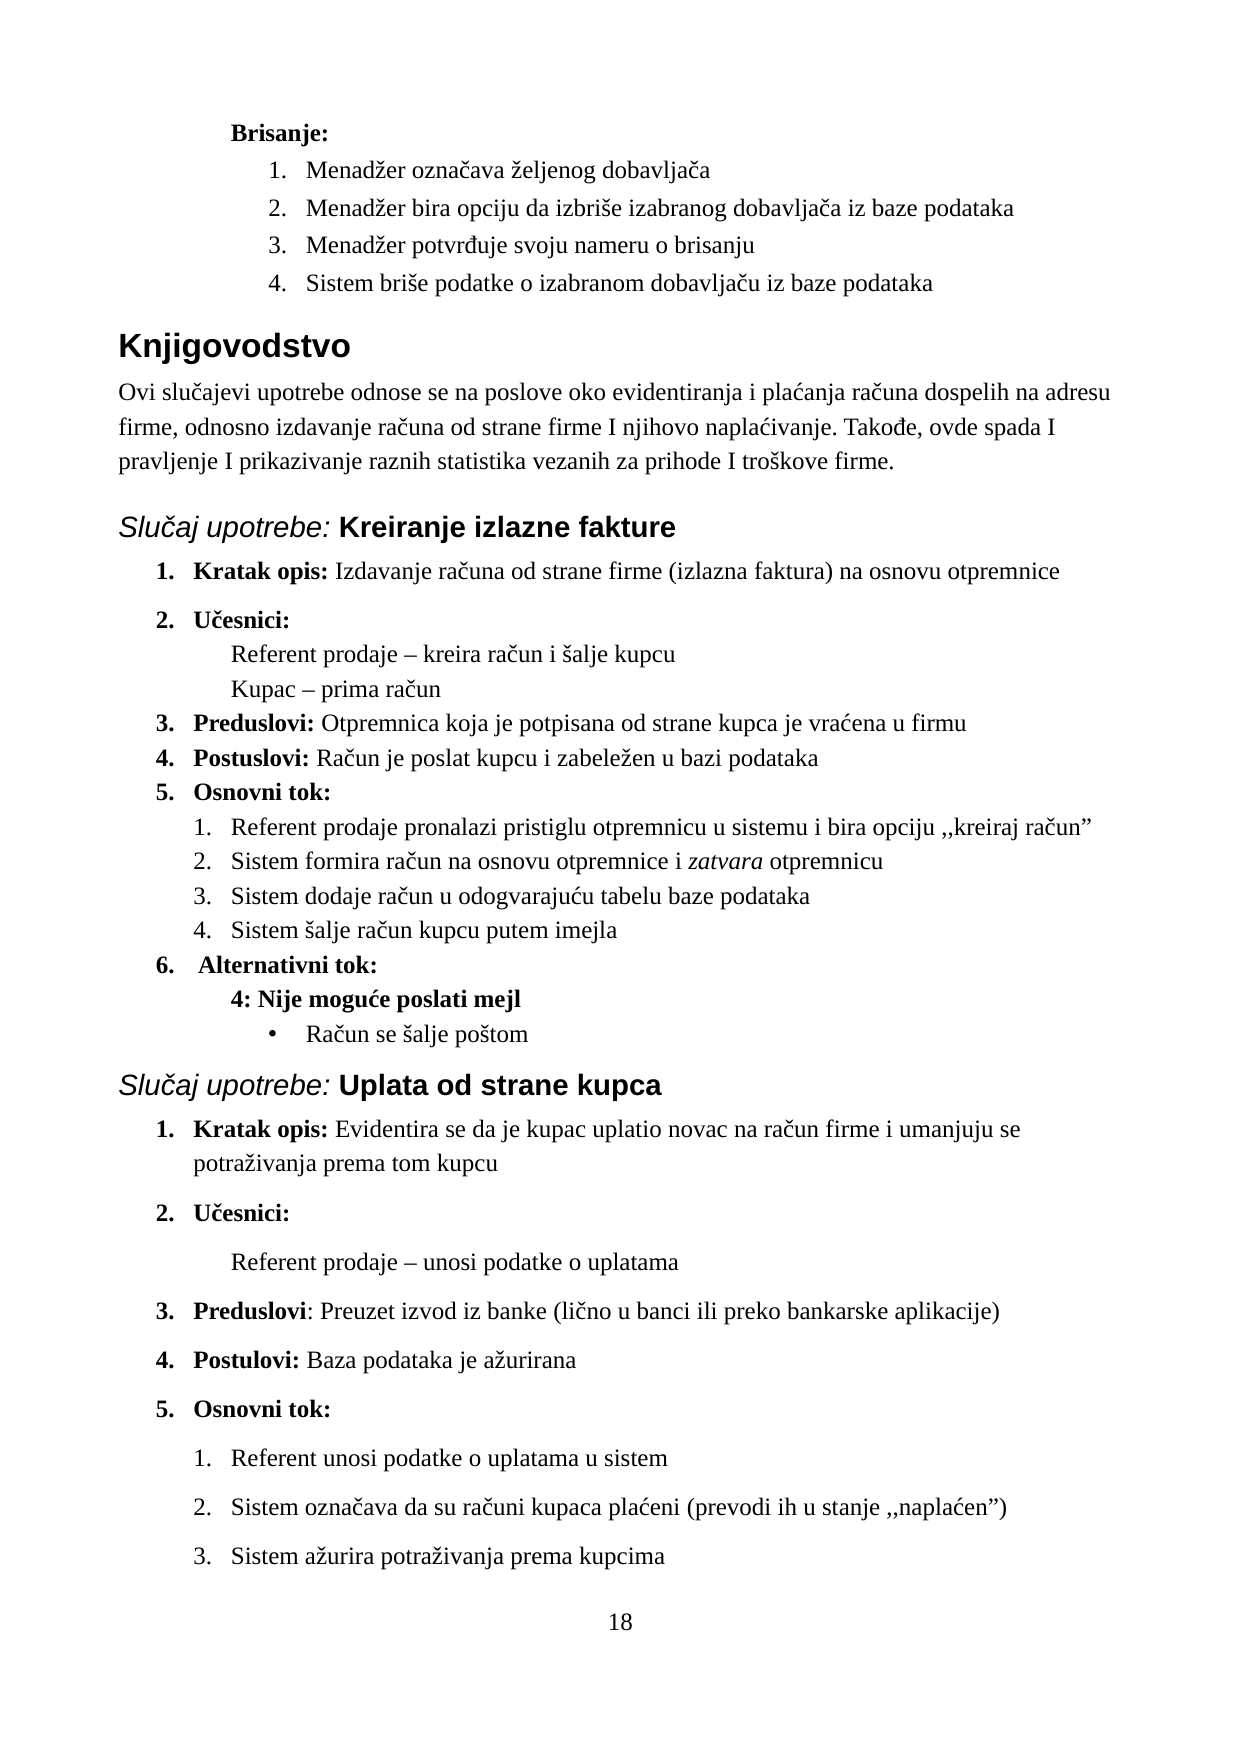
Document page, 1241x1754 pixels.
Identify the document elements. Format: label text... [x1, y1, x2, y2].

list Osnovni tok: [156, 777, 1122, 806]
list Postulovi: Baza podataka je ažurirana [156, 1345, 1122, 1373]
list Preduslovi: Otpremnica koja je potpisana od strane kupca je vraćena u firmu [156, 708, 1122, 737]
list Sistem šalje račun kupcu putem imejla [193, 915, 1122, 944]
list Učesnici: [156, 1198, 1122, 1226]
list Preduslovi: Preuzet izvod iz banke (lično u banci ili preko bankarske aplikacije) [156, 1296, 1122, 1324]
subtitle Slučaj upotrebe: Uplata od strane kupca [118, 1068, 1122, 1102]
list Postuslovi: Račun je poslat kupcu i zabeležen u bazi podataka [156, 743, 1122, 772]
list Brisanje: [231, 118, 1122, 147]
subtitle Slučaj upotrebe: Kreiranje izlazne fakture [118, 510, 1122, 543]
list Menadžer označava željenog dobavljača [268, 156, 1122, 184]
list Referent prodaje – kreira račun i šalje kupcu [231, 639, 1122, 668]
list Referent prodaje – unosi podatke o uplatama [231, 1247, 1122, 1275]
list Alternativni tok: [156, 950, 1122, 978]
list 4: Nije moguće poslati mejl [231, 984, 1122, 1013]
list Sistem dodaje račun u odogvarajuću tabelu baze podataka [193, 881, 1122, 909]
text Ovi slučajevi upotrebe odnose se na poslove oko evidentiranja i plaćanja računa dospelih na adresu firme, odnosno izdavanje računa od strane firme I njihovo naplaćivanje. Takođe, ovde spada I pravljenje I prikazivanje raznih statistika vezanih za prihode I troškove firme. [118, 377, 1122, 475]
list Menadžer potvrđuje svoju nameru o brisanju [268, 230, 1122, 259]
list Račun se šalje poštom [268, 1019, 1122, 1047]
list Menadžer bira opciju da izbriše izabranog dobavljača iz baze podataka [268, 193, 1122, 222]
list Kupac – prima račun [231, 674, 1122, 703]
list Osnovni tok: [156, 1394, 1122, 1423]
list Kratak opis: Evidentira se da je kupac uplatio novac na račun firme i umanjuju se potraživanja prema tom kupcu [156, 1114, 1122, 1177]
list Sistem formira račun na osnovu otpremnice i zatvara otpremnicu [193, 846, 1122, 875]
list Sistem briše podatke o izabranom dobavljaču iz baze podataka [268, 268, 1122, 296]
list Referent prodaje pronalazi pristiglu otpremnicu u sistemu i bira opciju ,,kreiraj račun” [193, 812, 1122, 841]
list Učesnici: [156, 605, 1122, 634]
list Referent unosi podatke o uplatama u sistem [193, 1443, 1122, 1472]
list Kratak opis: Izdavanje računa od strane firme (izlazna faktura) na osnovu otpremnice [156, 556, 1122, 585]
list Sistem ažurira potraživanja prema kupcima [193, 1541, 1122, 1570]
list Sistem označava da su računi kupaca plaćeni (prevodi ih u stanje ,,naplaćen”) [193, 1492, 1122, 1521]
subtitle Knjigovodstvo [118, 326, 1122, 364]
